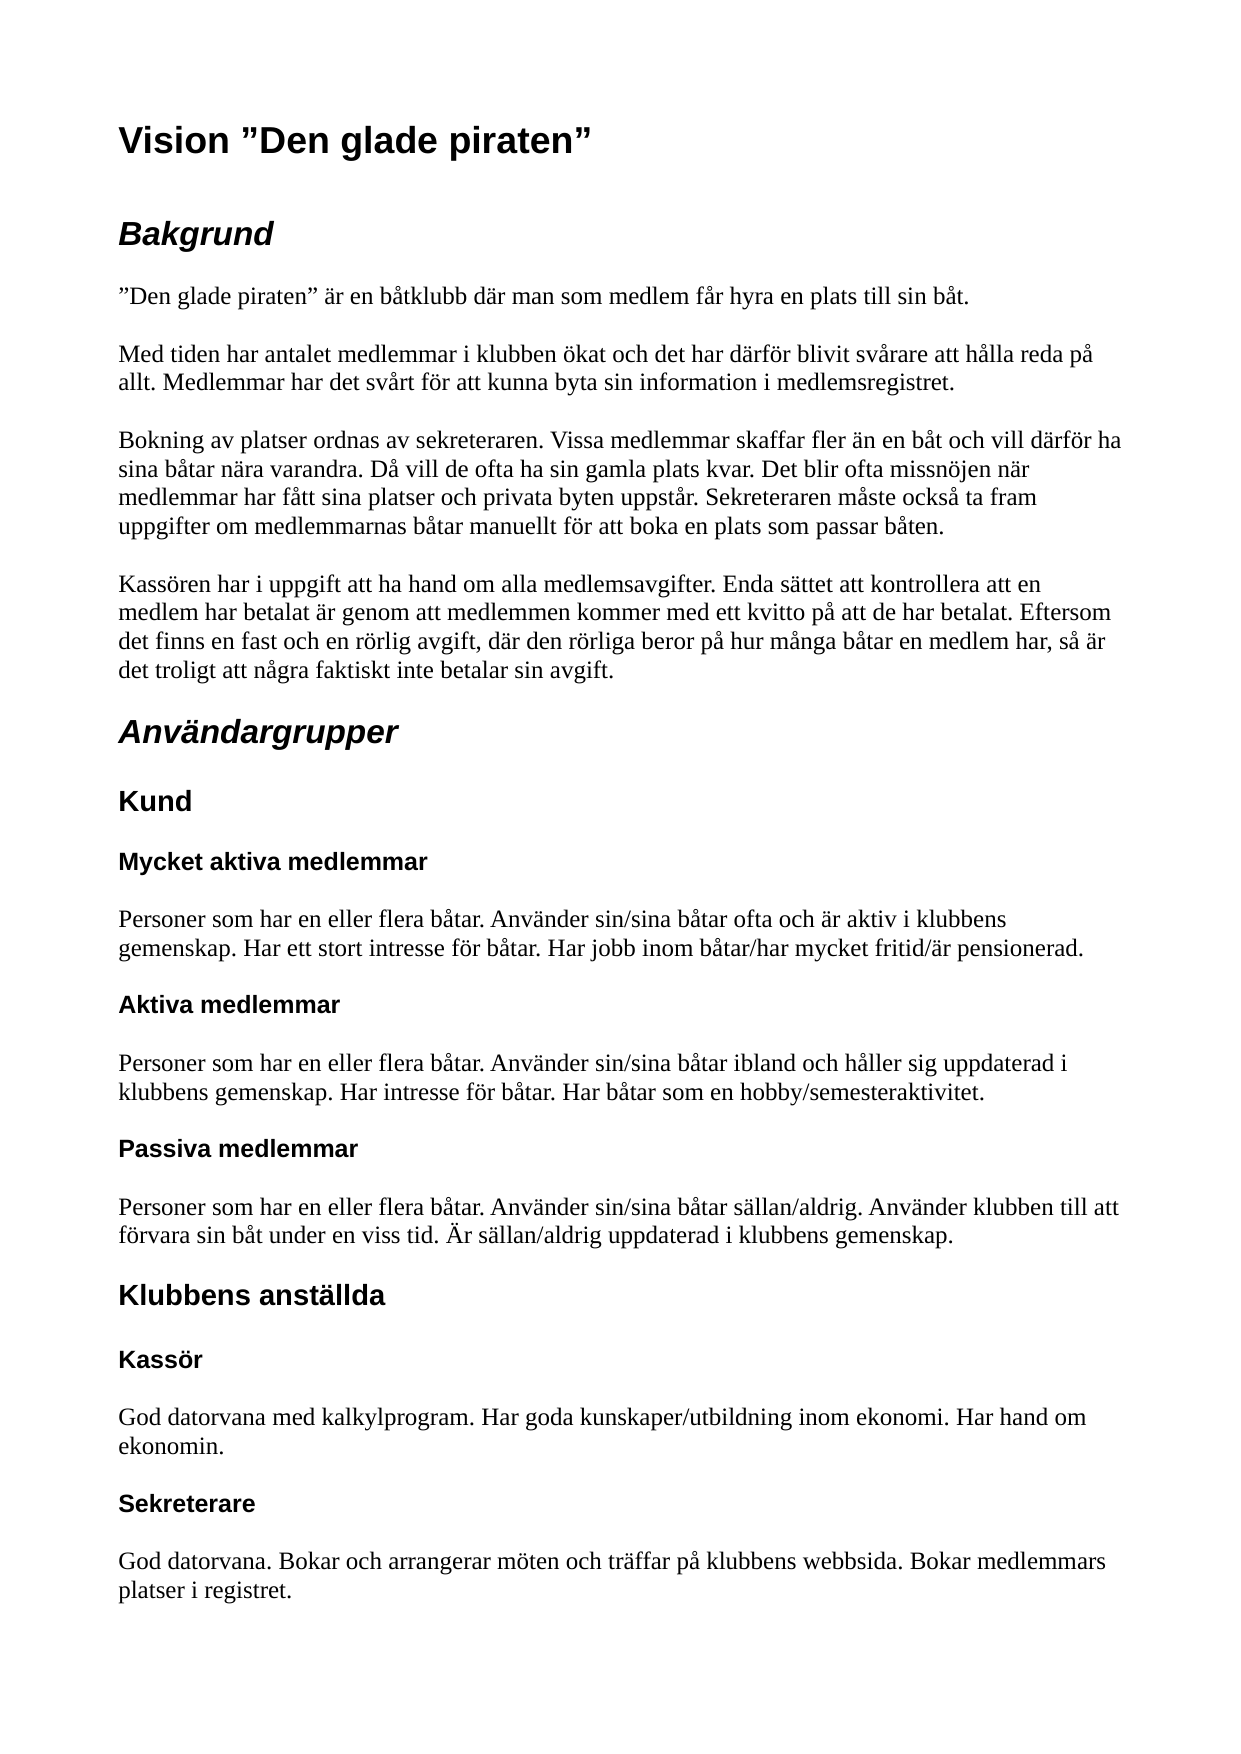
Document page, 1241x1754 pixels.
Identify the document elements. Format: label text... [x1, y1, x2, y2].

text Klubbens anställda [118, 1278, 1122, 1311]
text Mycket aktiva medlemmar [118, 847, 1122, 875]
text Med tiden har antalet medlemmar i klubben ökat och det har därför blivit svårare att hålla reda på allt. Medlemmar har det svårt för att kunna byta sin information i medlemsregistret. [118, 339, 1122, 396]
text Bakgrund [118, 214, 1122, 252]
text Aktiva medlemmar [118, 990, 1122, 1019]
text God datorvana. Bokar och arrangerar möten och träffar på klubbens webbsida. Bokar medlemmars platser i registret. [118, 1546, 1122, 1604]
text ”Den glade piraten” är en båtklubb där man som medlem får hyra en plats till sin båt. [118, 281, 1122, 310]
text Passiva medlemmar [118, 1134, 1122, 1163]
text Kund [118, 784, 1122, 818]
text Användargrupper [118, 712, 1122, 751]
text Kassör [118, 1345, 1122, 1374]
text Personer som har en eller flera båtar. Använder sin/sina båtar sällan/aldrig. Använder klubben till att förvara sin båt under en viss tid. Är sällan/aldrig uppdaterad i klubbens gemenskap. [118, 1192, 1122, 1249]
text Kassören har i uppgift att ha hand om alla medlemsavgifter. Enda sättet att kontrollera att en medlem har betalat är genom att medlemmen kommer med ett kvitto på att de har betalat. Eftersom det finns en fast och en rörlig avgift, där den rörliga beror på hur många båtar en medlem har, så är det troligt att några faktiskt inte betalar sin avgift. [118, 569, 1122, 684]
text Sekreterare [118, 1489, 1122, 1517]
text Personer som har en eller flera båtar. Använder sin/sina båtar ofta och är aktiv i klubbens gemenskap. Har ett stort intresse för båtar. Har jobb inom båtar/har mycket fritid/är pensionerad. [118, 904, 1122, 962]
text Vision ”Den glade piraten” [118, 118, 1122, 161]
text Bokning av platser ordnas av sekreteraren. Vissa medlemmar skaffar fler än en båt och vill därför ha sina båtar nära varandra. Då vill de ofta ha sin gamla plats kvar. Det blir ofta missnöjen när medlemmar har fått sina platser och privata byten uppstår. Sekreteraren måste också ta fram uppgifter om medlemmarnas båtar manuellt för att boka en plats som passar båten. [118, 425, 1122, 540]
text Personer som har en eller flera båtar. Använder sin/sina båtar ibland och håller sig uppdaterad i klubbens gemenskap. Har intresse för båtar. Har båtar som en hobby/semesteraktivitet. [118, 1048, 1122, 1105]
text God datorvana med kalkylprogram. Har goda kunskaper/utbildning inom ekonomi. Har hand om ekonomin. [118, 1402, 1122, 1460]
